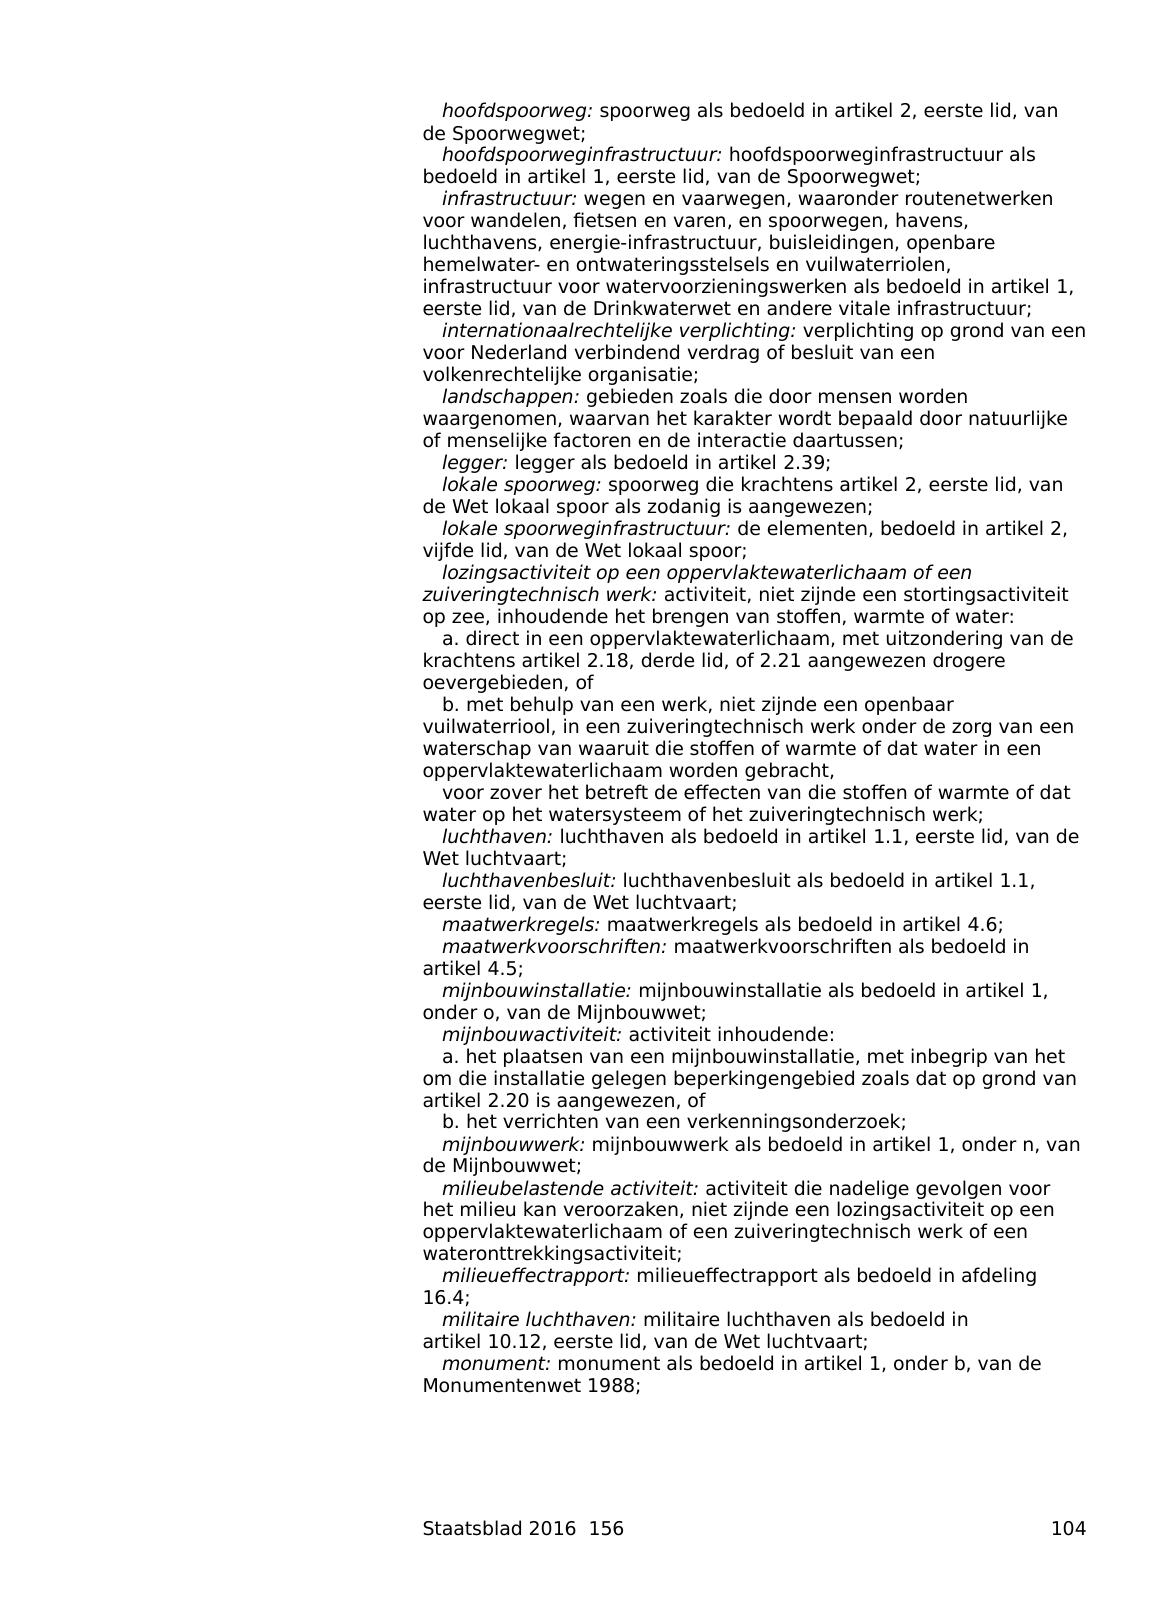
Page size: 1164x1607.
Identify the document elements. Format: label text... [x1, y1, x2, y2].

text a. het plaatsen van een mijnbouwinstallatie, met inbegrip van het om die installatie gelegen beperkingengebied zoals dat op grond van artikel 2.20 is aangewezen, of [422, 1046, 1087, 1111]
text mijnbouwactiviteit: activiteit inhoudende: [422, 1023, 1087, 1046]
text legger: legger als bedoeld in artikel 2.39; [422, 452, 1087, 474]
text mijnbouwinstallatie: mijnbouwinstallatie als bedoeld in artikel 1, onder o, van de Mijnbouwwet; [422, 979, 1087, 1023]
text a. direct in een oppervlaktewaterlichaam, met uitzondering van de krachtens artikel 2.18, derde lid, of 2.21 aangewezen drogere oevergebieden, of [422, 628, 1087, 694]
text lokale spoorweg: spoorweg die krachtens artikel 2, eerste lid, van de Wet lokaal spoor als zodanig is aangewezen; [422, 474, 1087, 518]
text mijnbouwwerk: mijnbouwwerk als bedoeld in artikel 1, onder n, van de Mijnbouwwet; [422, 1133, 1087, 1177]
text luchthavenbesluit: luchthavenbesluit als bedoeld in artikel 1.1, eerste lid, van de Wet luchtvaart; [422, 870, 1087, 914]
text hoofdspoorweginfrastructuur: hoofdspoorweginfrastructuur als bedoeld in artikel 1, eerste lid, van de Spoorwegwet; [422, 144, 1087, 188]
text luchthaven: luchthaven als bedoeld in artikel 1.1, eerste lid, van de Wet luchtvaart; [422, 826, 1087, 870]
text internationaalrechtelijke verplichting: verplichting op grond van een voor Nederland verbindend verdrag of besluit van een volkenrechtelijke organisatie; [422, 320, 1087, 386]
text b. met behulp van een werk, niet zijnde een openbaar vuilwaterriool, in een zuiveringtechnisch werk onder de zorg van een waterschap van waaruit die stoffen of warmte of dat water in een oppervlaktewaterlichaam worden gebracht, [422, 694, 1087, 782]
text militaire luchthaven: militaire luchthaven als bedoeld in artikel 10.12, eerste lid, van de Wet luchtvaart; [422, 1309, 1087, 1353]
text lozingsactiviteit op een oppervlaktewaterlichaam of een zuiveringtechnisch werk: activiteit, niet zijnde een stortingsactiviteit op zee, inhoudende het brengen van stoffen, warmte of water: [422, 562, 1087, 628]
text voor zover het betreft de effecten van die stoffen of warmte of dat water op het watersysteem of het zuiveringtechnisch werk; [422, 782, 1087, 826]
text monument: monument als bedoeld in artikel 1, onder b, van de Monumentenwet 1988; [422, 1353, 1087, 1397]
text milieubelastende activiteit: activiteit die nadelige gevolgen voor het milieu kan veroorzaken, niet zijnde een lozingsactiviteit op een oppervlaktewaterlichaam of een zuiveringtechnisch werk of een wateronttrekkingsactiviteit; [422, 1177, 1087, 1265]
text infrastructuur: wegen en vaarwegen, waaronder routenetwerken voor wandelen, fietsen en varen, en spoorwegen, havens, luchthavens, energie-infrastructuur, buisleidingen, openbare hemelwater- en ontwateringsstelsels en vuilwaterriolen, infrastructuur voor watervoorzieningswerken als bedoeld in artikel 1, eerste lid, van de Drinkwaterwet en andere vitale infrastructuur; [422, 188, 1087, 320]
text hoofdspoorweg: spoorweg als bedoeld in artikel 2, eerste lid, van de Spoorwegwet; [422, 100, 1087, 144]
text milieueffectrapport: milieueffectrapport als bedoeld in afdeling 16.4; [422, 1265, 1087, 1309]
text b. het verrichten van een verkenningsonderzoek; [422, 1111, 1087, 1133]
text lokale spoorweginfrastructuur: de elementen, bedoeld in artikel 2, vijfde lid, van de Wet lokaal spoor; [422, 518, 1087, 562]
text maatwerkregels: maatwerkregels als bedoeld in artikel 4.6; [422, 914, 1087, 936]
text maatwerkvoorschriften: maatwerkvoorschriften als bedoeld in artikel 4.5; [422, 936, 1087, 979]
text landschappen: gebieden zoals die door mensen worden waargenomen, waarvan het karakter wordt bepaald door natuurlijke of menselijke factoren en de interactie daartussen; [422, 386, 1087, 452]
